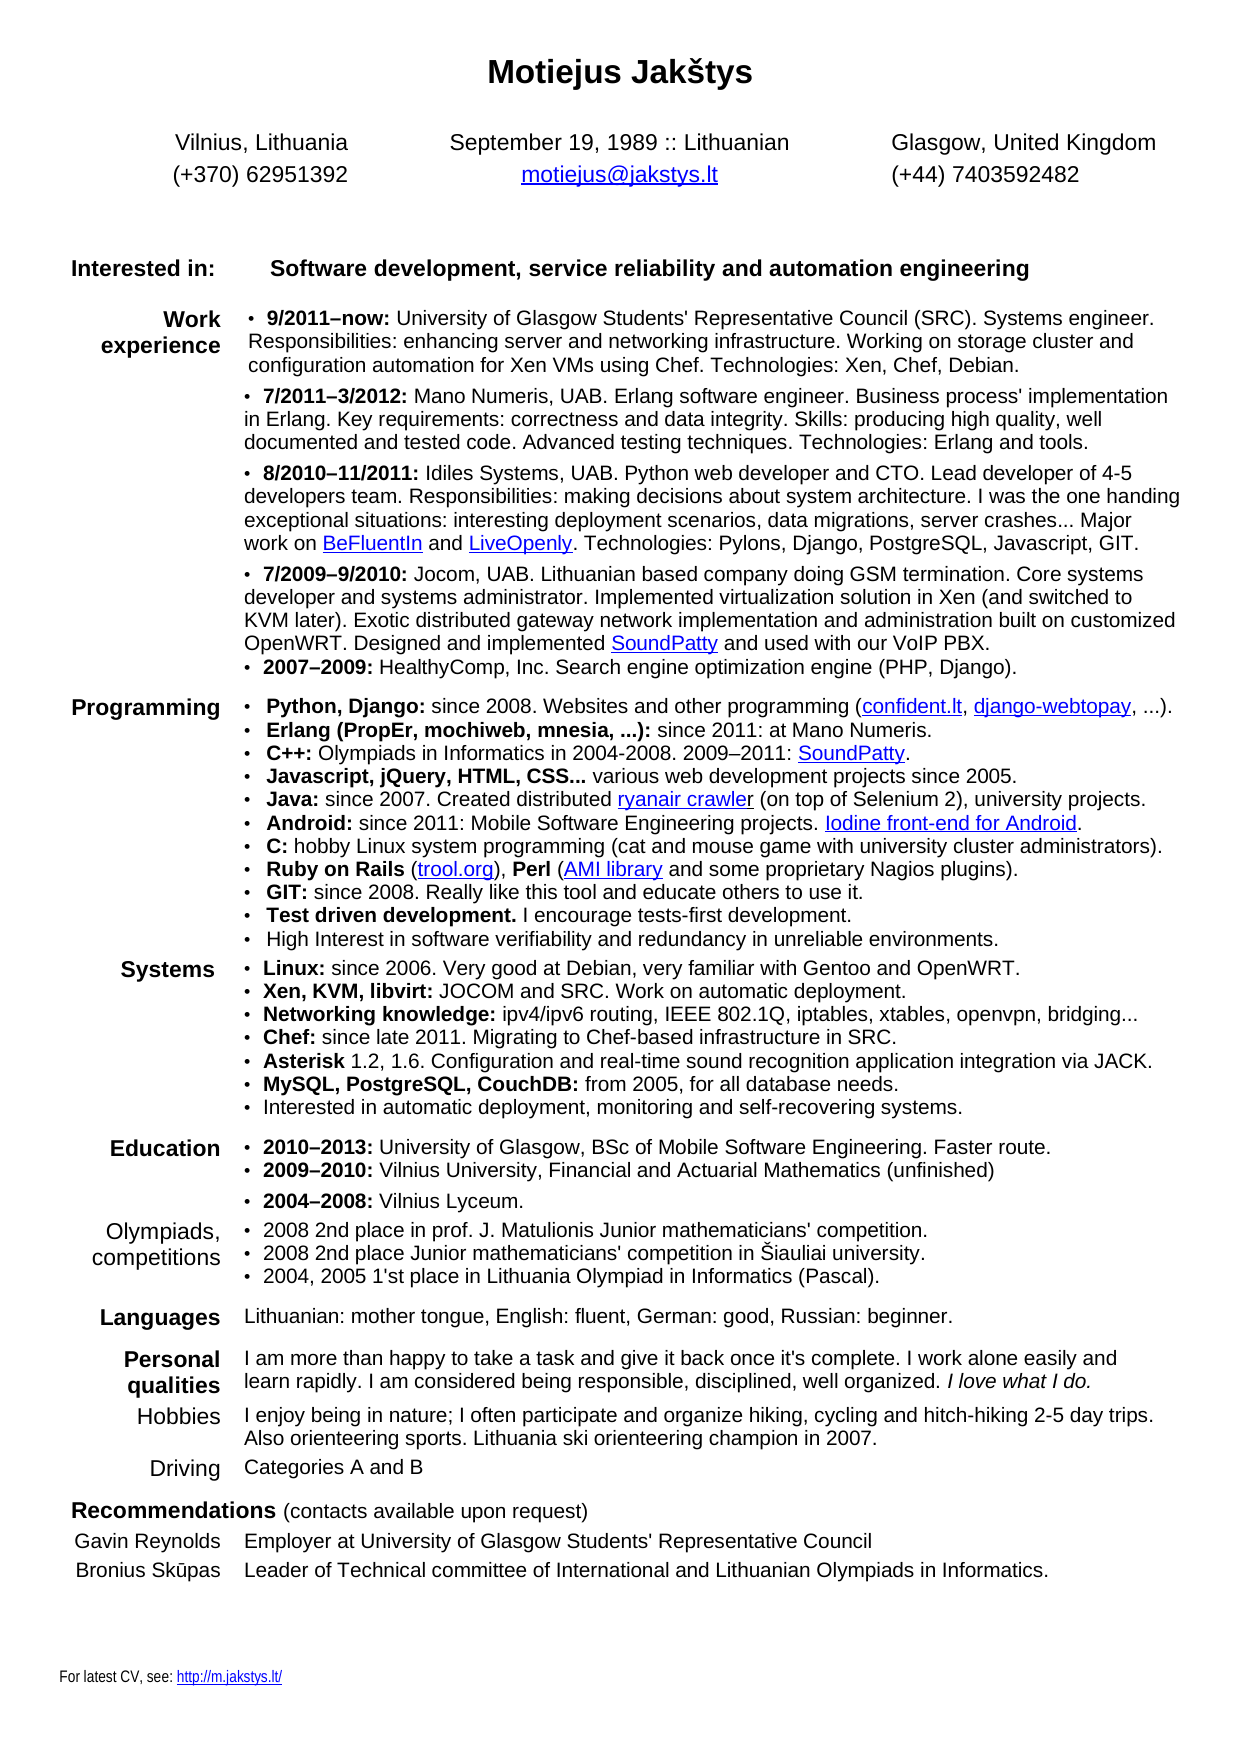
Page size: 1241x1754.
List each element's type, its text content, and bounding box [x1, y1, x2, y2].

table_cell Olympiads, competitions [59, 1216, 232, 1291]
table_cell I am more than happy to take a task and give it back once it's complete. I work alone easily and learn rapidly. I am considered being responsible, disciplined, well organized. I love what I do. [232, 1344, 1181, 1401]
table_cell 2008 2nd place in prof. J. Matulionis Junior mathematicians' competition. 2008 2nd place Junior mathematicians' competition in Šiauliai university. 2004, 2005 1'st place in Lithuania Olympiad in Informatics (Pascal). [232, 1216, 1181, 1291]
table_cell [59, 1122, 232, 1132]
table_cell Driving [59, 1453, 232, 1484]
table_cell [232, 1333, 1181, 1344]
table_cell Categories A and B [232, 1453, 1181, 1484]
table_cell Software development, service reliability and automation engineering [258, 253, 1181, 284]
table_cell [59, 284, 232, 304]
table_cell Systems [59, 954, 232, 1122]
table_cell Bronius Skūpas [59, 1555, 232, 1584]
table_header Glasgow, United Kingdom [879, 127, 1181, 158]
table_cell [59, 221, 1181, 252]
table_cell Gavin Reynolds [59, 1526, 232, 1555]
text Motiejus Jakštys [71, 53, 1169, 90]
table_cell Programming [59, 692, 232, 953]
table_cell [59, 1333, 232, 1344]
table_cell Personal qualities [59, 1344, 232, 1401]
table_cell Interested in: [59, 253, 258, 284]
table_cell Linux: since 2006. Very good at Debian, very familiar with Gentoo and OpenWRT. Xen, KVM, libvirt: JOCOM and SRC. Work on automatic deployment. Networking knowledge: ipv4/ipv6 routing, IEEE 802.1Q, iptables, xtables, openvpn, bridging... Chef: since late 2011. Migrating to Chef-based infrastructure in SRC. Asterisk 1.2, 1.6. Configuration and real-time sound recognition application integration via JACK. MySQL, PostgreSQL, CouchDB: from 2005, for all database needs. Interested in automatic deployment, monitoring and self-recovering systems. [232, 954, 1181, 1122]
table_cell [59, 1291, 232, 1302]
table_cell Work experience [59, 304, 232, 681]
table_cell motiejus@jakstys.lt [360, 159, 879, 190]
table_cell [232, 1291, 1181, 1302]
table_cell [232, 1122, 1181, 1132]
table_cell [232, 1484, 1181, 1495]
table_cell I enjoy being in nature; I often participate and organize hiking, cycling and hitch-hiking 2-5 day trips. Also orienteering sports. Lithuania ski orienteering champion in 2007. [232, 1401, 1181, 1453]
table_cell Recommendations (contacts available upon request) [59, 1495, 1181, 1526]
table_cell Leader of Technical committee of International and Lithuanian Olympiads in Informatics. [232, 1555, 1181, 1584]
table_cell (+44) 7403592482 [879, 159, 1181, 190]
table_cell Employer at University of Glasgow Students' Representative Council [232, 1526, 1181, 1555]
table_cell [59, 681, 232, 692]
table_header Vilnius, Lithuania [59, 127, 359, 158]
table_cell Education [59, 1133, 232, 1216]
table_cell [232, 681, 1181, 692]
table_cell [59, 1484, 232, 1495]
table_cell 9/2011–now: University of Glasgow Students' Representative Council (SRC). Systems engineer. Responsibilities: enhancing server and networking infrastructure. Working on storage cluster and configuration automation for Xen VMs using Chef. Technologies: Xen, Chef, Debian. 7/2011–3/2012: Mano Numeris, UAB. Erlang software engineer. Business process' implementation in Erlang. Key requirements: correctness and data integrity. Skills: producing high quality, well documented and tested code. Advanced testing techniques. Technologies: Erlang and tools. 8/2010–11/2011: Idiles Systems, UAB. Python web developer and CTO. Lead developer of 4-5 developers team. Responsibilities: making decisions about system architecture. I was the one handing exceptional situations: interesting deployment scenarios, data migrations, server crashes... Major work on BeFluentIn and LiveOpenly. Technologies: Pylons, Django, PostgreSQL, Javascript, GIT. 7/2009–9/2010: Jocom, UAB. Lithuanian based company doing GSM termination. Core systems developer and systems administrator. Implemented virtualization solution in Xen (and switched to KVM later). Exotic distributed gateway network implementation and administration built on customized OpenWRT. Designed and implemented SoundPatty and used with our VoIP PBX. 2007–2009: HealthyComp, Inc. Search engine optimization engine (PHP, Django). [232, 304, 1181, 681]
table_cell [232, 284, 1181, 304]
table_cell Python, Django: since 2008. Websites and other programming (confident.lt, django-webtopay, ...). Erlang (PropEr, mochiweb, mnesia, ...): since 2011: at Mano Numeris. C++: Olympiads in Informatics in 2004-2008. 2009‒2011: SoundPatty. Javascript, jQuery, HTML, CSS... various web development projects since 2005. Java: since 2007. Created distributed ryanair crawler (on top of Selenium 2), university projects. Android: since 2011: Mobile Software Engineering projects. Iodine front-end for Android. C: hobby Linux system programming (cat and mouse game with university cluster administrators). Ruby on Rails (trool.org), Perl (AMI library and some proprietary Nagios plugins). GIT: since 2008. Really like this tool and educate others to use it. Test driven development. I encourage tests-first development. High Interest in software verifiability and redundancy in unreliable environments. [232, 692, 1181, 953]
table_cell Languages [59, 1302, 232, 1333]
table_cell Hobbies [59, 1401, 232, 1453]
table_cell Lithuanian: mother tongue, English: fluent, German: good, Russian: beginner. [232, 1302, 1181, 1333]
table_header September 19, 1989 :: Lithuanian [360, 127, 879, 158]
table_cell (+370) 62951392 [59, 159, 359, 190]
table_cell [59, 190, 1181, 221]
table_cell 2010–2013: University of Glasgow, BSc of Mobile Software Engineering. Faster route. 2009–2010: Vilnius University, Financial and Actuarial Mathematics (unfinished) 2004–2008: Vilnius Lyceum. [232, 1133, 1181, 1216]
